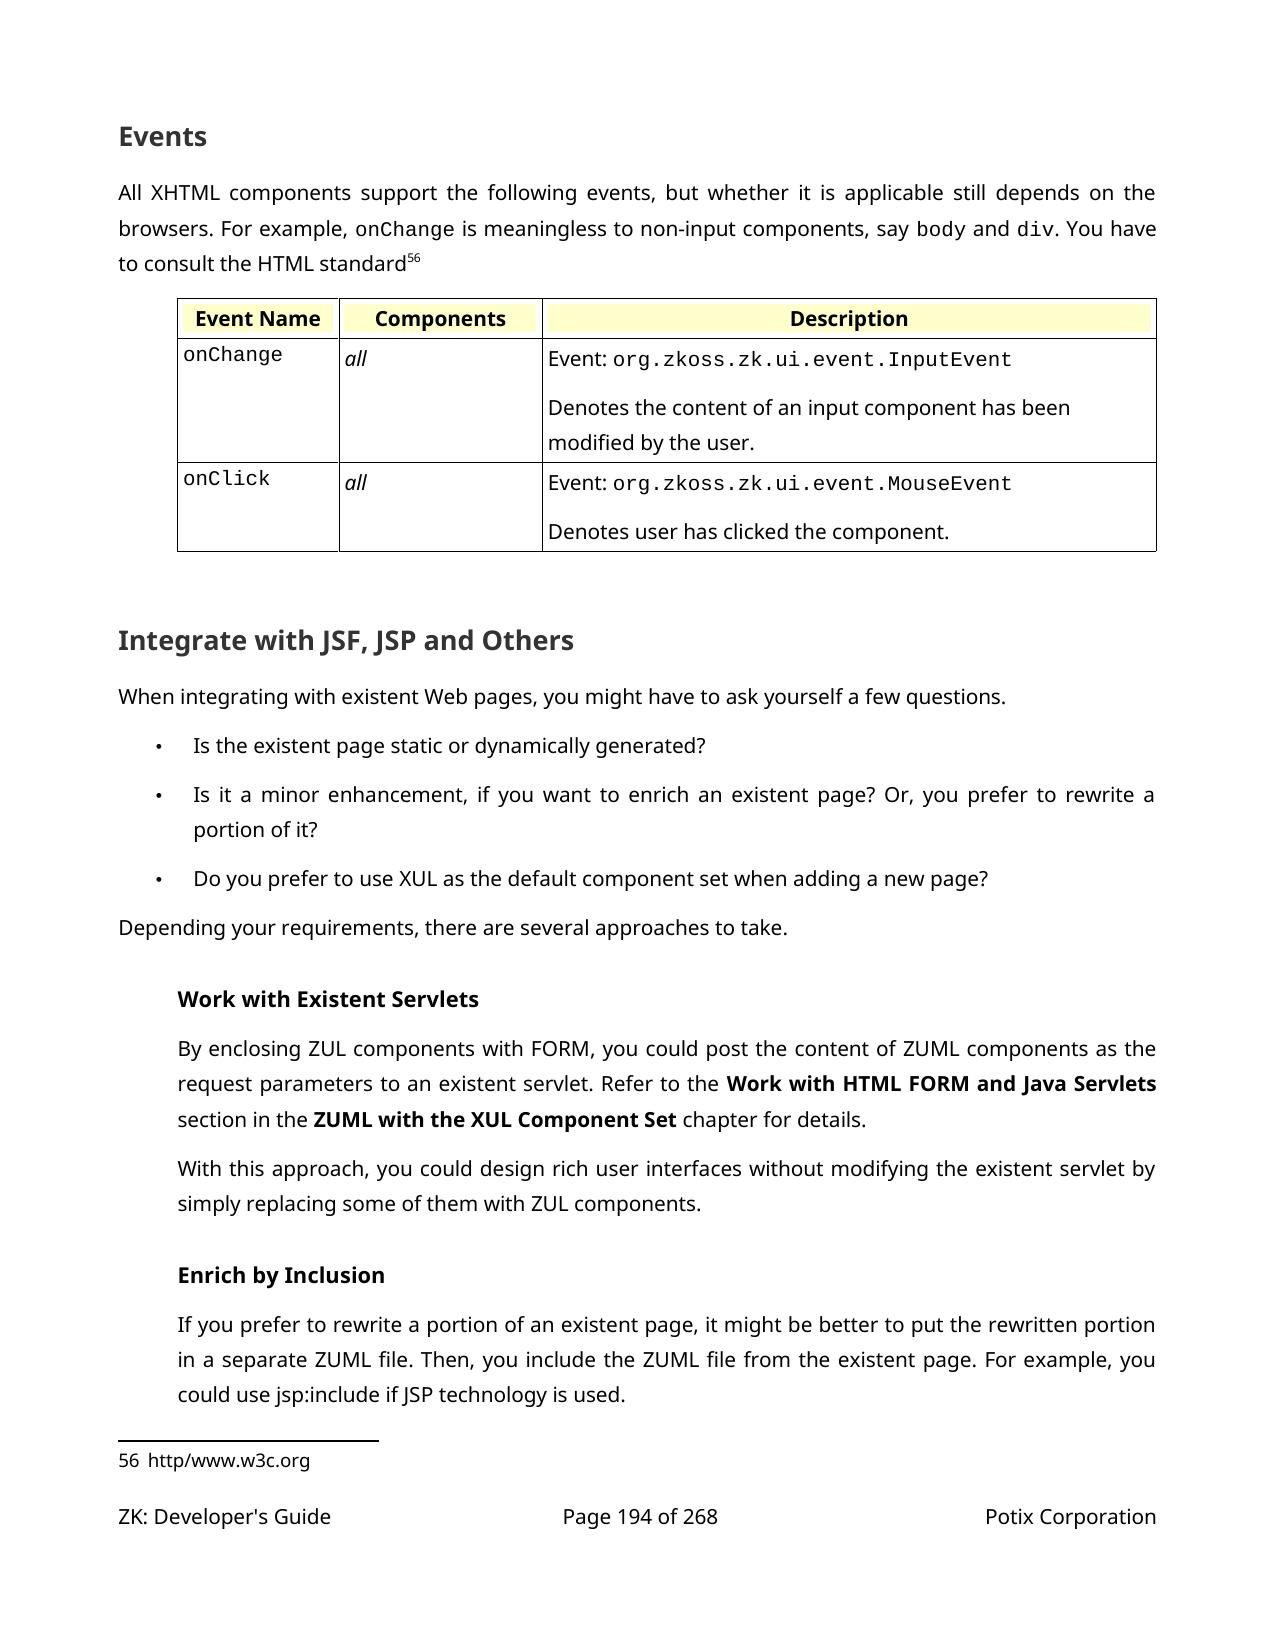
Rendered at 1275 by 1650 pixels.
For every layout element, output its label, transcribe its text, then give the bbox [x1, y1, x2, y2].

table_cell all [340, 463, 542, 551]
subtitle Enrich by Inclusion [177, 1259, 1157, 1289]
text By enclosing ZUL components with FORM, you could post the content of ZUML components as the request parameters to an existent servlet. Refer to the Work with HTML FORM and Java Servlets section in the ZUML with the XUL Component Set chapter for details. [177, 1034, 1157, 1133]
list Is it a minor enhancement, if you want to enrich an existent page? Or, you prefer to rewrite a portion of it? [156, 780, 1157, 843]
text If you prefer to rewrite a portion of an existent page, it might be better to put the rewritten portion in a separate ZUML file. Then, you include the ZUML file from the existent page. For example, you could use jsp:include if JSP technology is used. [177, 1310, 1157, 1409]
table_header Description [543, 299, 1156, 338]
list Do you prefer to use XUL as the default component set when adding a new page? [156, 864, 1157, 892]
text With this approach, you could design rich user interfaces without modifying the existent servlet by simply replacing some of them with ZUL components. [177, 1154, 1157, 1217]
table_header Event Name [178, 299, 338, 338]
table_cell onClick [178, 463, 338, 551]
text Depending your requirements, there are several approaches to take. [118, 913, 1157, 941]
subtitle Events [118, 118, 1157, 155]
table_cell all [340, 339, 542, 462]
subtitle Integrate with JSF, JSP and Others [118, 622, 1157, 659]
text http/www.w3c.org [118, 1447, 1157, 1473]
table_header Components [340, 299, 542, 338]
table_cell Event: org.zkoss.zk.ui.event.InputEvent Denotes the content of an input component has been modified by the user. [543, 339, 1156, 462]
subtitle Work with Existent Servlets [177, 984, 1157, 1014]
text All XHTML components support the following events, but whether it is applicable still depends on the browsers. For example, onChange is meaningless to non-input components, say body and div. You have to consult the HTML standard [118, 178, 1157, 277]
text When integrating with existent Web pages, you might have to ask yourself a few questions. [118, 682, 1157, 711]
table_cell onChange [178, 339, 338, 462]
table_cell Event: org.zkoss.zk.ui.event.MouseEvent Denotes user has clicked the component. [543, 463, 1156, 551]
list Is the existent page static or dynamically generated? [156, 731, 1157, 759]
